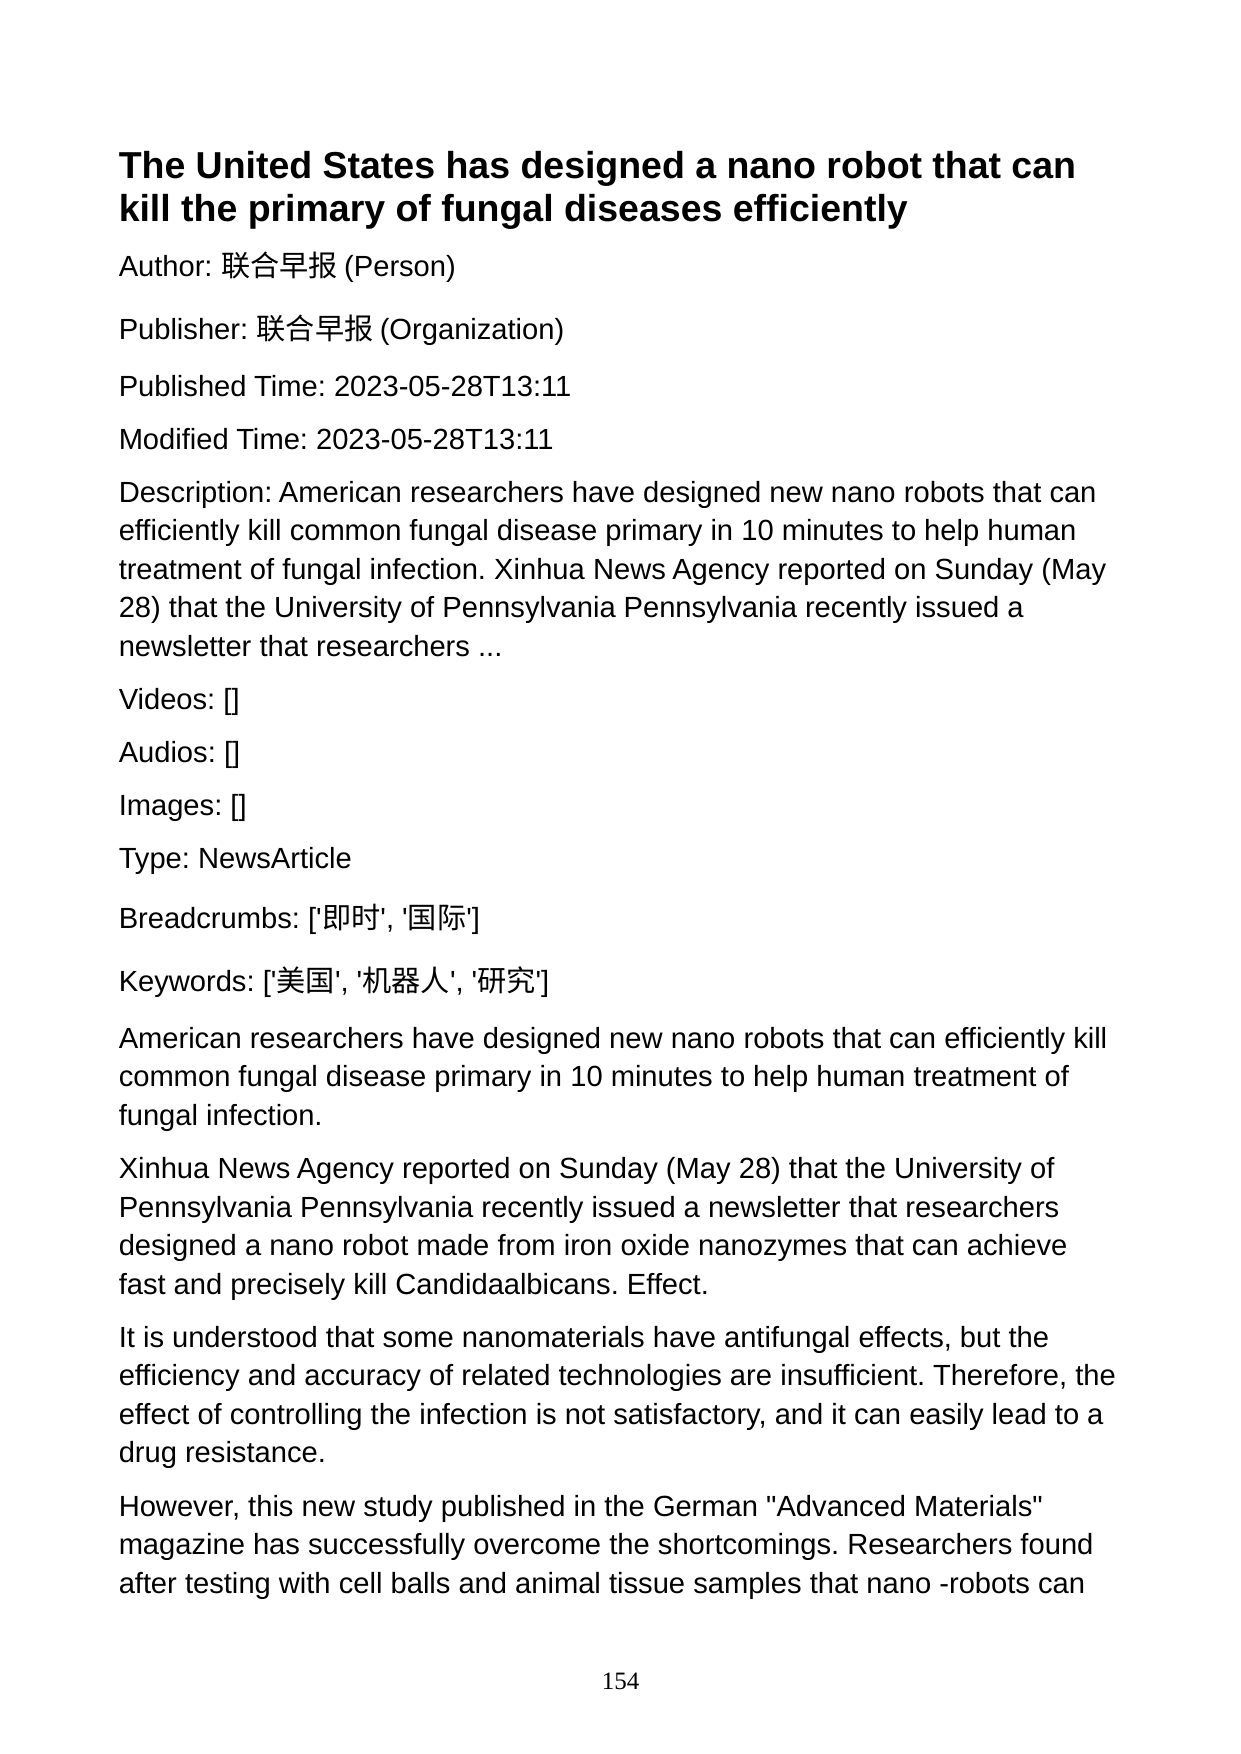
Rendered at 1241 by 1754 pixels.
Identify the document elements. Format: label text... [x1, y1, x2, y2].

text Images: [] [118, 788, 1122, 822]
subtitle The United States has designed a nano robot that can kill the primary of fungal diseases efficiently [118, 143, 1122, 230]
text Keywords: ['美国', '机器人', '研究'] [118, 958, 1122, 1000]
text However, this new study published in the German "Advanced Materials" magazine has successfully overcome the shortcomings. Researchers found after testing with cell balls and animal tissue samples that nano -robots can [118, 1488, 1122, 1599]
text Xinhua News Agency reported on Sunday (May 28) that the University of Pennsylvania Pennsylvania recently issued a newsletter that researchers designed a nano robot made from iron oxide nanozymes that can achieve fast and precisely kill Candidaalbicans. Effect. [118, 1151, 1122, 1300]
text Breadcrumbs: ['即时', '国际'] [118, 894, 1122, 937]
text It is understood that some nanomaterials have antifungal effects, but the efficiency and accuracy of related technologies are insufficient. Therefore, the effect of controlling the infection is not satisfactory, and it can easily lead to a drug resistance. [118, 1320, 1122, 1469]
text American researchers have designed new nano robots that can efficiently kill common fungal disease primary in 10 minutes to help human treatment of fungal infection. [118, 1021, 1122, 1131]
text Published Time: 2023-05-28T13:11 [118, 368, 1122, 402]
text Type: NewsArticle [118, 841, 1122, 875]
text Publisher: 联合早报 (Organization) [118, 305, 1122, 348]
text Audios: [] [118, 735, 1122, 769]
text Description: American researchers have designed new nano robots that can efficiently kill common fungal disease primary in 10 minutes to help human treatment of fungal infection. Xinhua News Agency reported on Sunday (May 28) that the University of Pennsylvania Pennsylvania recently issued a newsletter that researchers ... [118, 475, 1122, 662]
text Author: 联合早报 (Person) [118, 242, 1122, 284]
text Modified Time: 2023-05-28T13:11 [118, 422, 1122, 455]
text Videos: [] [118, 682, 1122, 716]
